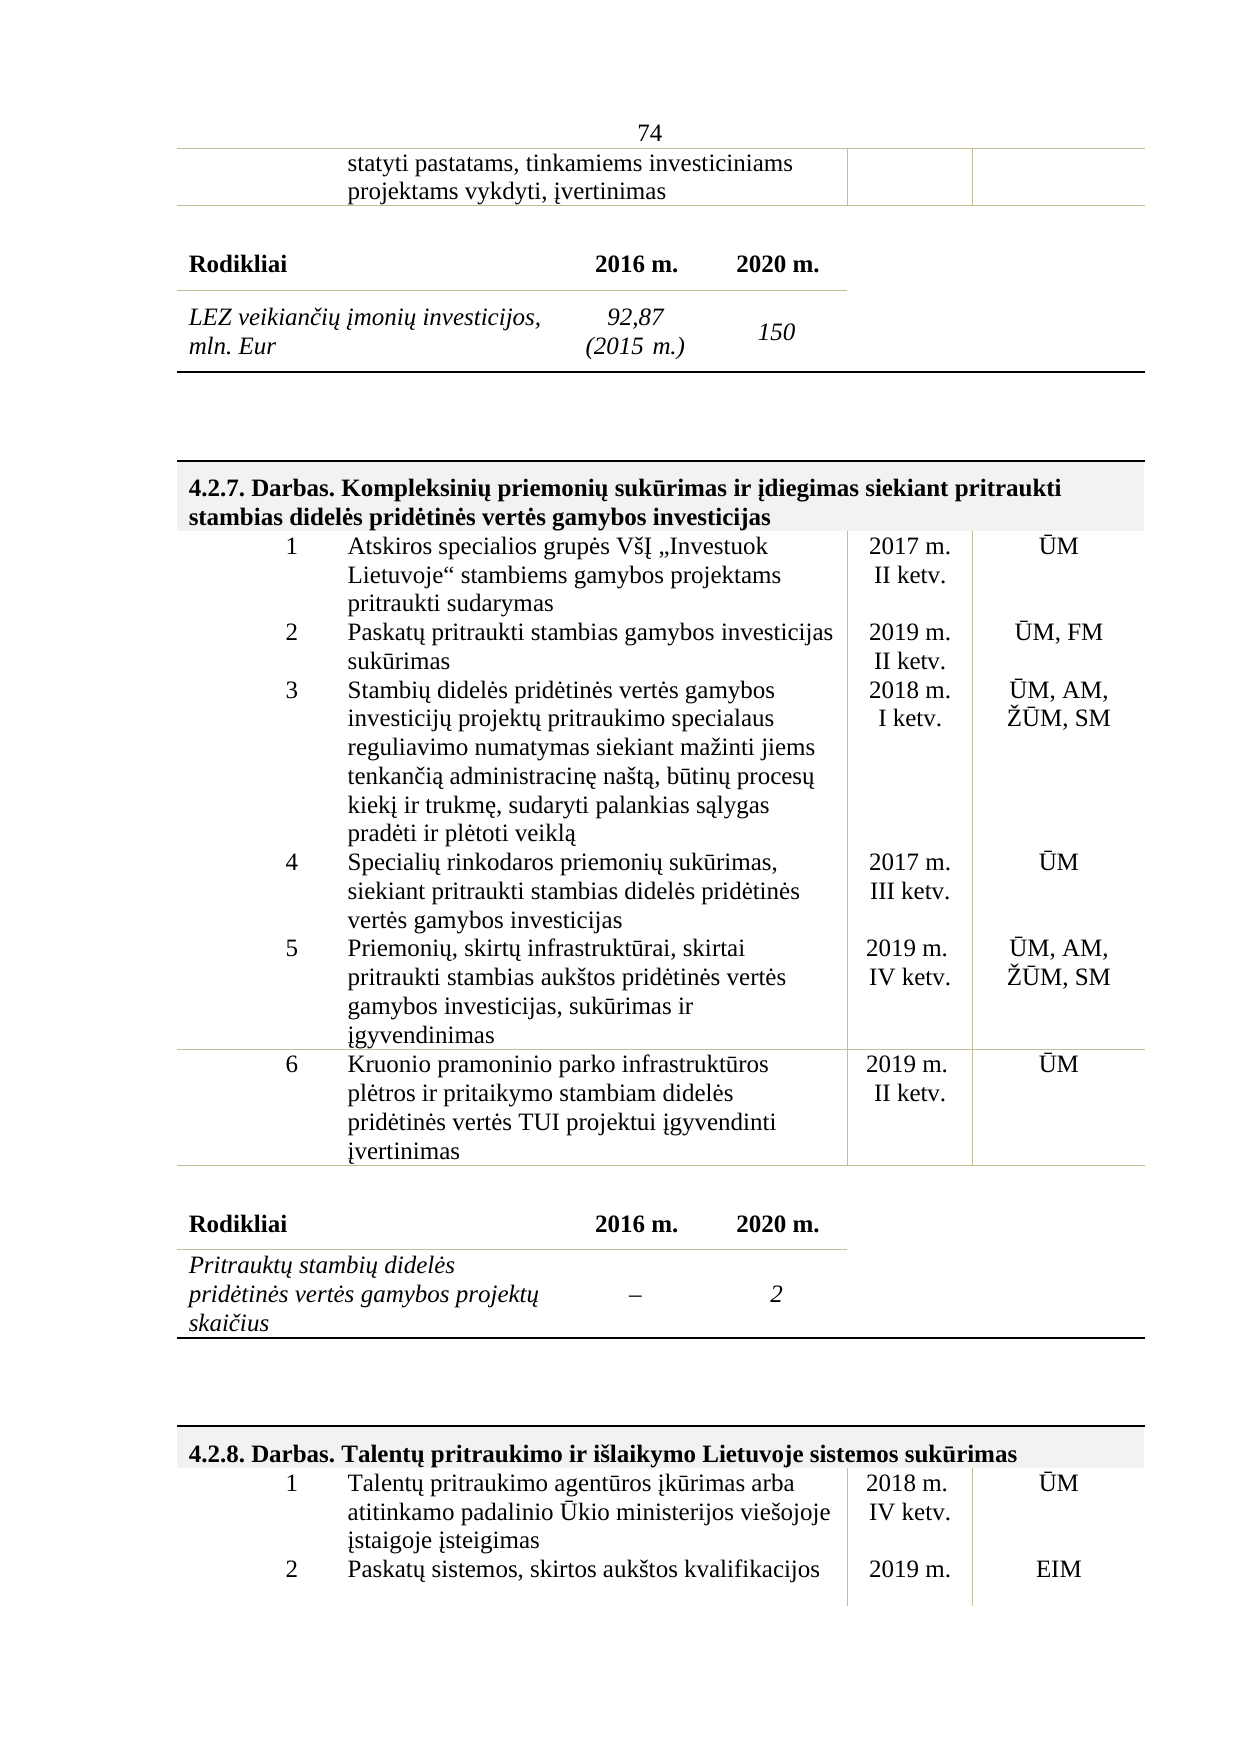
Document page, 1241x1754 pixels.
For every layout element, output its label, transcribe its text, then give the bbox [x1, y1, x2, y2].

table_cell [565, 373, 708, 402]
table_cell [177, 1396, 247, 1425]
table_cell [973, 1396, 1144, 1425]
table_cell [708, 373, 847, 402]
table_cell 2019 m. II ketv. [848, 1050, 972, 1164]
table_cell [708, 1368, 847, 1396]
table_cell [336, 431, 527, 459]
table_cell [177, 934, 247, 1048]
table_cell [973, 402, 1144, 431]
table_cell 2 [708, 1250, 847, 1337]
table_cell [247, 431, 336, 459]
table_cell [847, 1166, 973, 1197]
table_cell [336, 1396, 527, 1425]
table_cell [247, 206, 336, 238]
table_cell [527, 206, 564, 238]
table_cell 5 [247, 934, 336, 1048]
table_cell [527, 431, 564, 459]
table_cell 2018 m. I ketv. [848, 675, 972, 847]
table_cell [336, 1339, 527, 1367]
table_cell 2019 m. IV ketv. [848, 934, 972, 1048]
table_cell 2018 m. IV ketv. [848, 1468, 972, 1554]
table_cell [973, 1368, 1144, 1396]
table_cell [247, 373, 336, 402]
table_cell [247, 1368, 336, 1396]
table_cell 2020 m. [708, 238, 847, 290]
table_cell [177, 675, 247, 847]
table_cell [565, 431, 708, 459]
table_cell Rodikliai [177, 238, 336, 290]
table_cell Specialių rinkodaros priemonių sukūrimas, siekiant pritraukti stambias didelės pridėtinės vertės gamybos investicijas [336, 847, 847, 933]
table_cell [336, 238, 527, 290]
table_cell [527, 238, 564, 290]
table_cell [847, 1339, 973, 1367]
table_cell statyti pastatams, tinkamiems investiciniams projektams vykdyti, įvertinimas [336, 149, 847, 205]
table_cell [847, 206, 973, 238]
table_cell 4.2.8. Darbas. Talentų pritraukimo ir išlaikymo Lietuvoje sistemos sukūrimas [177, 1427, 1144, 1468]
table_cell [177, 1166, 247, 1197]
table_cell ŪM [973, 1468, 1144, 1554]
table_cell [177, 402, 247, 431]
table_cell [177, 847, 247, 933]
table_cell [565, 1166, 708, 1197]
table_cell [847, 1249, 973, 1337]
table_cell ŪM [973, 531, 1144, 617]
table_cell [177, 531, 247, 617]
table_cell [527, 373, 564, 402]
table_cell [847, 373, 973, 402]
table_cell [847, 402, 973, 431]
table_cell ŪM, AM, ŽŪM, SM [973, 934, 1144, 1048]
table_cell [177, 149, 247, 205]
table_cell [973, 290, 1144, 371]
table_cell [336, 1166, 527, 1197]
table_cell [973, 1198, 1144, 1249]
table_cell 2 [247, 1554, 336, 1606]
table_cell [177, 1468, 247, 1554]
table_cell 92,87 (2015 m.) [565, 291, 708, 371]
table_cell [973, 1339, 1144, 1367]
table_cell [336, 373, 527, 402]
table_cell [247, 402, 336, 431]
table_cell 2 [247, 617, 336, 675]
table_cell [848, 149, 972, 205]
table_cell [565, 402, 708, 431]
table_cell [973, 1166, 1144, 1197]
table_cell 2020 m. [708, 1198, 847, 1249]
table_cell [565, 206, 708, 238]
table_cell [177, 206, 247, 238]
table_cell [527, 1198, 564, 1249]
table_cell [708, 431, 847, 459]
table_cell 2019 m. II ketv. [848, 617, 972, 675]
table_cell Talentų pritraukimo agentūros įkūrimas arba atitinkamo padalinio Ūkio ministerijos viešojoje įstaigoje įsteigimas [336, 1468, 847, 1554]
table_cell 4 [247, 847, 336, 933]
table_cell [336, 1198, 527, 1249]
table_cell [336, 1368, 527, 1396]
table_cell [527, 1368, 564, 1396]
table_cell [708, 1166, 847, 1197]
table_cell [847, 290, 973, 371]
table_cell [177, 373, 247, 402]
table_cell ŪM, AM, ŽŪM, SM [973, 675, 1144, 847]
table_cell [177, 1554, 247, 1606]
table_cell EIM [973, 1554, 1144, 1606]
table_cell 4.2.7. Darbas. Kompleksinių priemonių sukūrimas ir įdiegimas siekiant pritraukti stambias didelės pridėtinės vertės gamybos investicijas [177, 462, 1144, 531]
table_cell Rodikliai [177, 1198, 336, 1249]
table_cell 2016 m. [565, 1198, 708, 1249]
table_cell 2017 m. III ketv. [848, 847, 972, 933]
table_cell 3 [247, 675, 336, 847]
table_cell [973, 238, 1144, 290]
table_cell 2016 m. [565, 238, 708, 290]
table_cell [708, 1396, 847, 1425]
table_cell 150 [708, 291, 847, 371]
table_cell [708, 206, 847, 238]
table_cell [973, 373, 1144, 402]
table_cell 1 [247, 531, 336, 617]
table_cell [847, 1396, 973, 1425]
table_cell Priemonių, skirtų infrastruktūrai, skirtai pritraukti stambias aukštos pridėtinės vertės gamybos investicijas, sukūrimas ir įgyvendinimas [336, 934, 847, 1048]
table_cell [177, 1050, 247, 1164]
table_cell [708, 402, 847, 431]
table_cell [527, 1396, 564, 1425]
table_cell Pritrauktų stambių didelės pridėtinės vertės gamybos projektų skaičius [177, 1250, 564, 1337]
table_cell [847, 431, 973, 459]
table_cell Paskatų sistemos, skirtos aukštos kvalifikacijos [336, 1554, 847, 1606]
table_cell [336, 206, 527, 238]
table_cell [973, 1249, 1144, 1337]
table_cell ŪM [973, 1050, 1144, 1164]
table_cell [247, 1396, 336, 1425]
table_cell ŪM, FM [973, 617, 1144, 675]
table_cell [247, 1166, 336, 1197]
table_cell Paskatų pritraukti stambias gamybos investicijas sukūrimas [336, 617, 847, 675]
table_cell 2019 m. [848, 1554, 972, 1606]
table_cell [847, 1198, 973, 1249]
table_cell ŪM [973, 847, 1144, 933]
table_cell [973, 431, 1144, 459]
table_cell [177, 617, 247, 675]
table_cell [527, 402, 564, 431]
table_cell Stambių didelės pridėtinės vertės gamybos investicijų projektų pritraukimo specialaus reguliavimo numatymas siekiant mažinti jiems tenkančią administracinę naštą, būtinų procesų kiekį ir trukmę, sudaryti palankias sąlygas pradėti ir plėtoti veiklą [336, 675, 847, 847]
table_cell LEZ veikiančių įmonių investicijos, mln. Eur [177, 291, 564, 371]
table_cell [177, 1368, 247, 1396]
table_cell [708, 1339, 847, 1367]
table_cell [247, 1339, 336, 1367]
table_cell [247, 149, 336, 205]
table_cell [847, 238, 973, 290]
table_cell Kruonio pramoninio parko infrastruktūros plėtros ir pritaikymo stambiam didelės pridėtinės vertės TUI projektui įgyvendinti įvertinimas [336, 1050, 847, 1164]
table_cell [565, 1368, 708, 1396]
table_cell [565, 1339, 708, 1367]
table_cell [177, 1339, 247, 1367]
table_cell [565, 1396, 708, 1425]
table_cell Atskiros specialios grupės VšĮ „Investuok Lietuvoje“ stambiems gamybos projektams pritraukti sudarymas [336, 531, 847, 617]
table_cell [973, 206, 1144, 238]
table_cell [847, 1368, 973, 1396]
table_cell 2017 m. II ketv. [848, 531, 972, 617]
table_cell [527, 1339, 564, 1367]
table_cell 6 [247, 1050, 336, 1164]
table_cell [336, 402, 527, 431]
table_cell 1 [247, 1468, 336, 1554]
table_cell – [565, 1250, 708, 1337]
table_cell [973, 149, 1144, 205]
table_cell [527, 1166, 564, 1197]
table_cell [177, 431, 247, 459]
